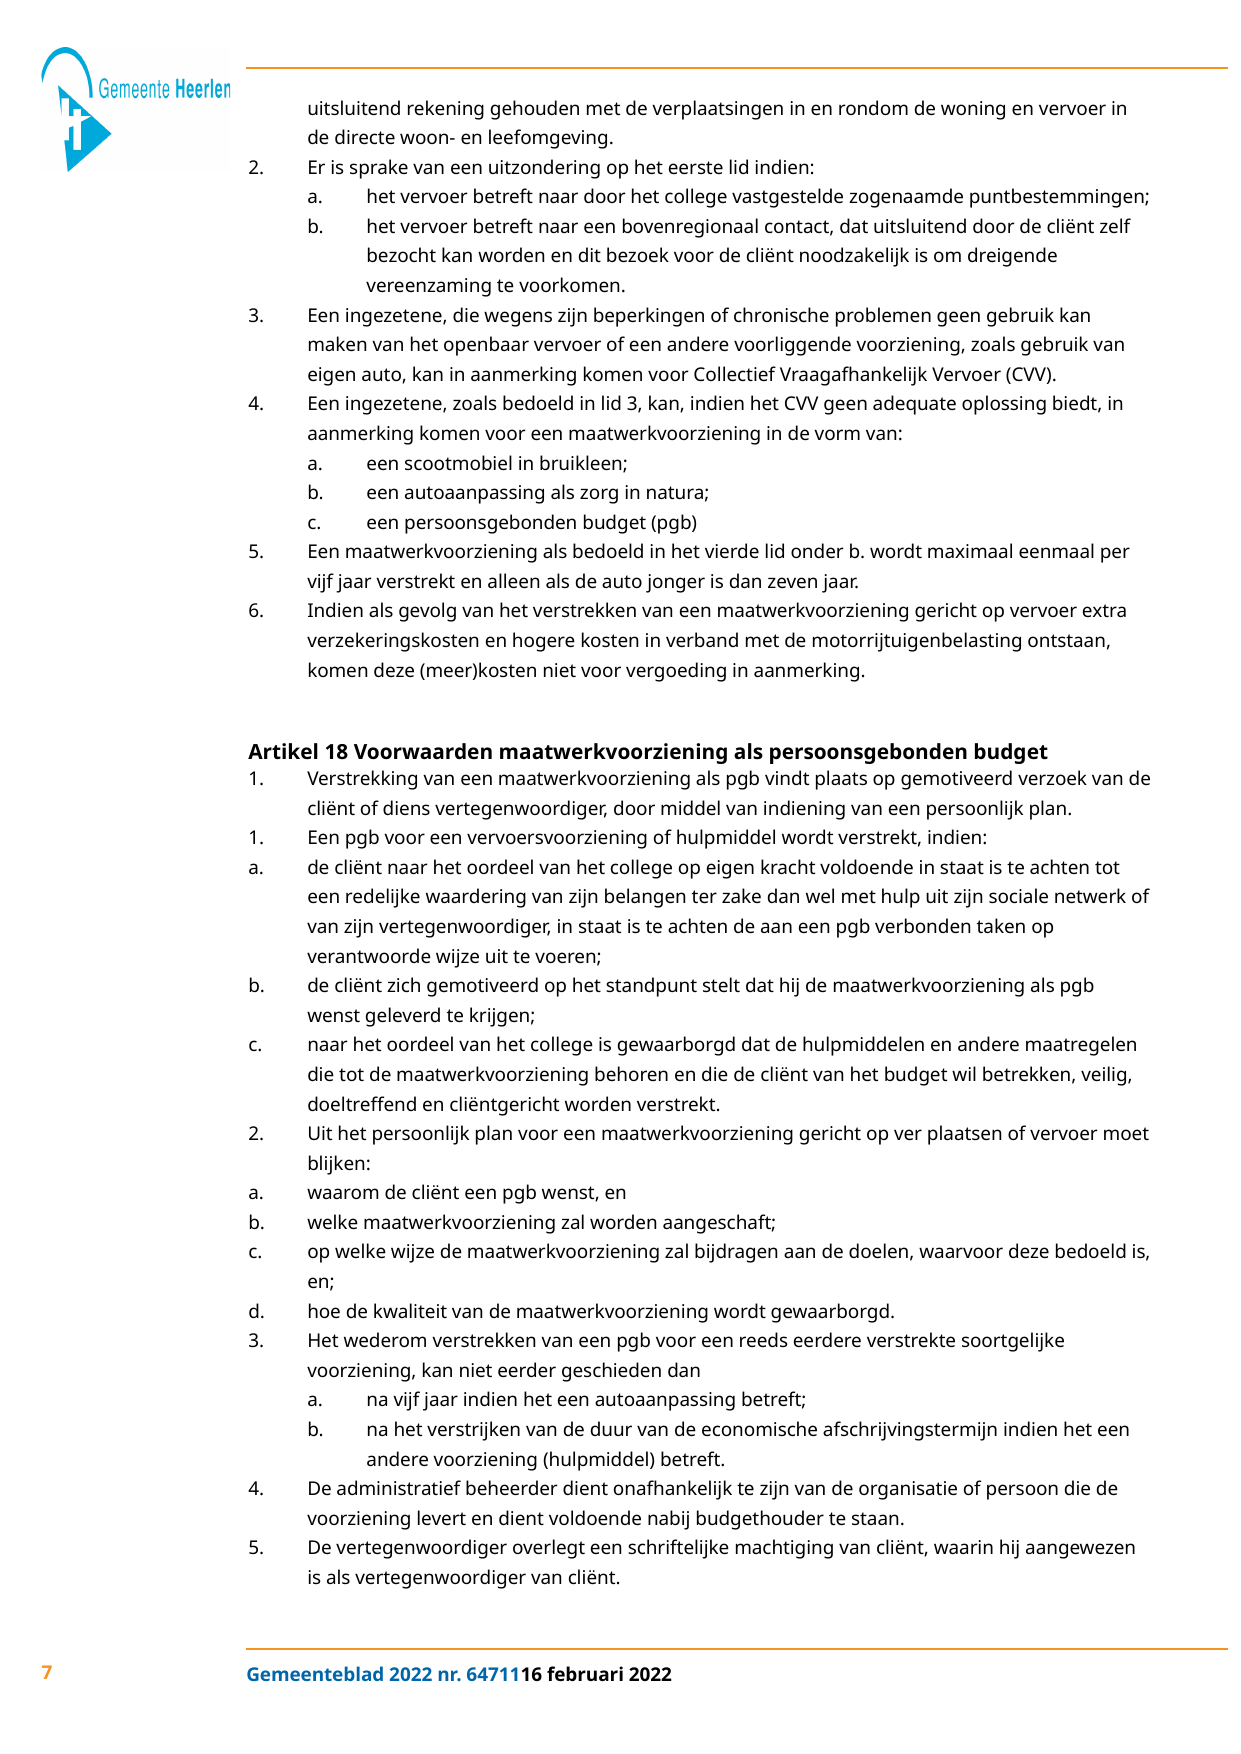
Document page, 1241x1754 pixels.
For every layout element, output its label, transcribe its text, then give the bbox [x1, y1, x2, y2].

picture [41, 47, 59, 70]
list Een ingezetene, die wegens zijn beperkingen of chronische problemen geen gebruik kan maken van het openbaar vervoer of een andere voorliggende voorziening, zoals gebruik van eigen auto, kan in aanmerking komen voor Collectief Vraagafhankelijk Vervoer (CVV). [248, 302, 1152, 387]
list De administratief beheerder dient onafhankelijk te zijn van de organisatie of persoon die de voorziening levert en dient voldoende nabij budgethouder te staan. [248, 1475, 1152, 1531]
list Uit het persoonlijk plan voor een maatwerkvoorziening gericht op ver plaatsen of vervoer moet blijken: [248, 1120, 1152, 1176]
list een scootmobiel in bruikleen; [307, 450, 1152, 476]
list een autoaanpassing als zorg in natura; [307, 479, 1152, 505]
list uitsluitend rekening gehouden met de verplaatsingen in en rondom de woning en vervoer in de directe woon- en leefomgeving. [248, 95, 1152, 150]
list naar het oordeel van het college is gewaarborgd dat de hulpmiddelen en andere maatregelen die tot de maatwerkvoorziening behoren en die de cliënt van het budget wil betrekken, veilig, doeltreffend en cliëntgericht worden verstrekt. [248, 1032, 1152, 1116]
list waarom de cliënt een pgb wenst, en [248, 1179, 1152, 1205]
list De vertegenwoordiger overlegt een schriftelijke machtiging van cliënt, waarin hij aangewezen is als vertegenwoordiger van cliënt. [248, 1534, 1152, 1590]
list het vervoer betreft naar een bovenregionaal contact, dat uitsluitend door de cliënt zelf bezocht kan worden en dit bezoek voor de cliënt noodzakelijk is om dreigende vereenzaming te voorkomen. [307, 213, 1152, 298]
list welke maatwerkvoorziening zal worden aangeschaft; [248, 1209, 1152, 1235]
list na vijf jaar indien het een autoaanpassing betreft; [307, 1387, 1152, 1412]
list op welke wijze de maatwerkvoorziening zal bijdragen aan de doelen, waarvoor deze bedoeld is, en; [248, 1239, 1152, 1294]
list hoe de kwaliteit van de maatwerkvoorziening wordt gewaarborgd. [248, 1298, 1152, 1323]
list de cliënt naar het oordeel van het college op eigen kracht voldoende in staat is te achten tot een redelijke waardering van zijn belangen ter zake dan wel met hulp uit zijn sociale netwerk of van zijn vertegenwoordiger, in staat is te achten de aan een pgb verbonden taken op verantwoorde wijze uit te voeren; [248, 854, 1152, 968]
list na het verstrijken van de duur van de economische afschrijvingstermijn indien het een andere voorziening (hulpmiddel) betreft. [307, 1416, 1152, 1471]
list het vervoer betreft naar door het college vastgestelde zogenaamde puntbestemmingen; [307, 183, 1152, 209]
text Artikel 18 Voorwaarden maatwerkvoorziening als persoonsgebonden budget [248, 737, 1152, 765]
list Een ingezetene, zoals bedoeld in lid 3, kan, indien het CVV geen adequate oplossing biedt, in aanmerking komen voor een maatwerkvoorziening in de vorm van: [248, 391, 1152, 446]
list Indien als gevolg van het verstrekken van een maatwerkvoorziening gericht op vervoer extra verzekeringskosten en hogere kosten in verband met de motorrijtuigenbelasting ontstaan, komen deze (meer)kosten niet voor vergoeding in aanmerking. [248, 598, 1152, 683]
list Een pgb voor een vervoersvoorziening of hulpmiddel wordt verstrekt, indien: [248, 824, 1152, 850]
list Verstrekking van een maatwerkvoorziening als pgb vindt plaats op gemotiveerd verzoek van de cliënt of diens vertegenwoordiger, door middel van indiening van een persoonlijk plan. [248, 765, 1152, 821]
list Het wederom verstrekken van een pgb voor een reeds eerdere verstrekte soortgelijke voorziening, kan niet eerder geschieden dan [248, 1327, 1152, 1383]
picture [41, 47, 231, 172]
list Er is sprake van een uitzondering op het eerste lid indien: [248, 154, 1152, 180]
list Een maatwerkvoorziening als bedoeld in het vierde lid onder b. wordt maximaal eenmaal per vijf jaar verstrekt en alleen als de auto jonger is dan zeven jaar. [248, 538, 1152, 594]
list een persoonsgebonden budget (pgb) [307, 509, 1152, 535]
list de cliënt zich gemotiveerd op het standpunt stelt dat hij de maatwerkvoorziening als pgb wenst geleverd te krijgen; [248, 972, 1152, 1028]
